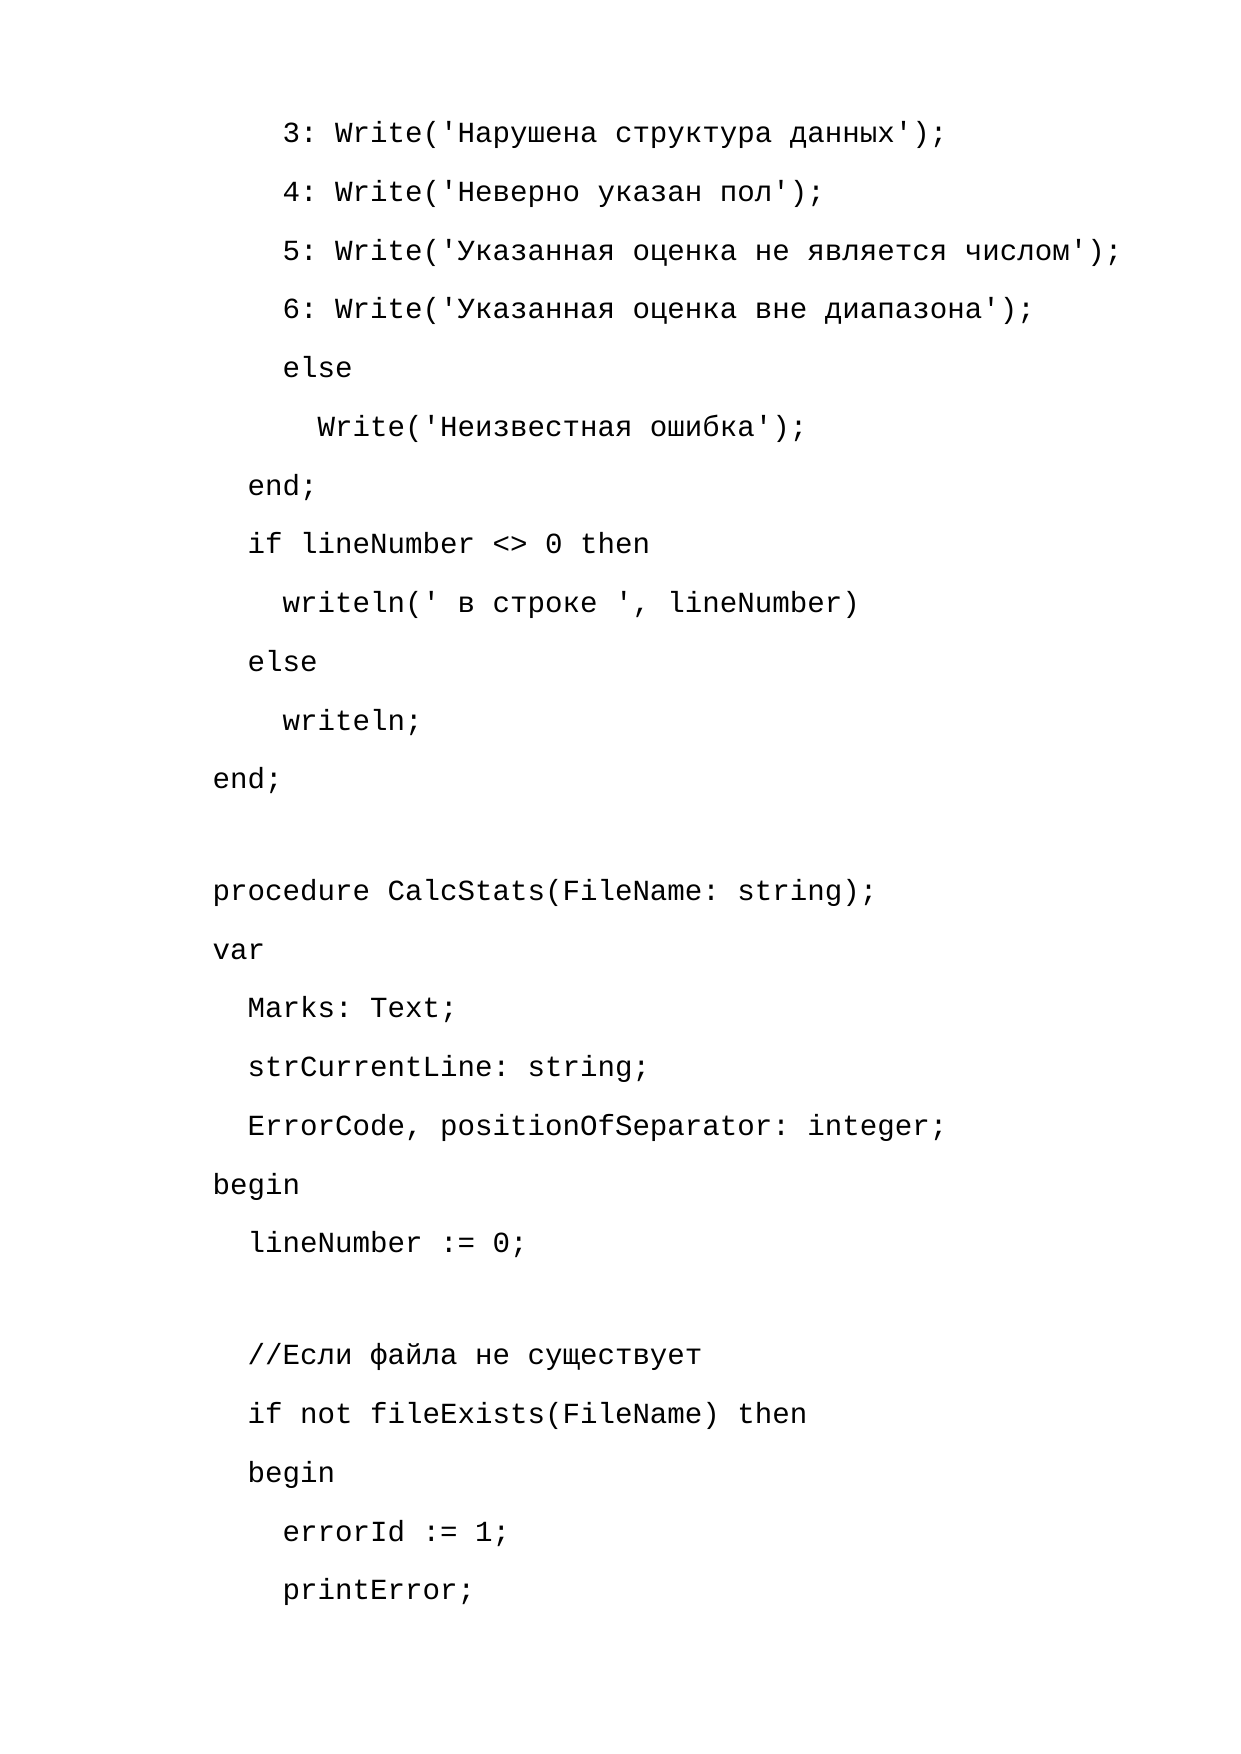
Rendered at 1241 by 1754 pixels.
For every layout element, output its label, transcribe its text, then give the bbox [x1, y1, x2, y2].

text else [177, 647, 1152, 680]
text writeln; [177, 706, 1152, 739]
text 3: Write('Нарушена структура данных'); [177, 118, 1152, 151]
text if not fileExists(FileName) then [177, 1399, 1152, 1432]
text procedure CalcStats(FileName: string); [177, 876, 1152, 909]
text //Если файла не существует [177, 1340, 1152, 1373]
text else [177, 353, 1152, 386]
text 4: Write('Неверно указан пол'); [177, 177, 1152, 210]
text errorId := 1; [177, 1517, 1152, 1550]
text 5: Write('Указанная оценка не является числом'); [177, 236, 1152, 269]
text begin [177, 1458, 1152, 1491]
text lineNumber := 0; [177, 1229, 1152, 1262]
text Write('Неизвестная ошибка'); [177, 412, 1152, 445]
text end; [177, 764, 1152, 797]
text var [177, 935, 1152, 968]
text begin [177, 1170, 1152, 1203]
text printError; [177, 1575, 1152, 1608]
text 6: Write('Указанная оценка вне диапазона'); [177, 294, 1152, 327]
text end; [177, 471, 1152, 504]
text Marks: Text; [177, 994, 1152, 1027]
text if lineNumber <> 0 then [177, 529, 1152, 562]
text strCurrentLine: string; [177, 1052, 1152, 1085]
text writeln(' в строке ', lineNumber) [177, 588, 1152, 621]
text ErrorCode, positionOfSeparator: integer; [177, 1111, 1152, 1144]
